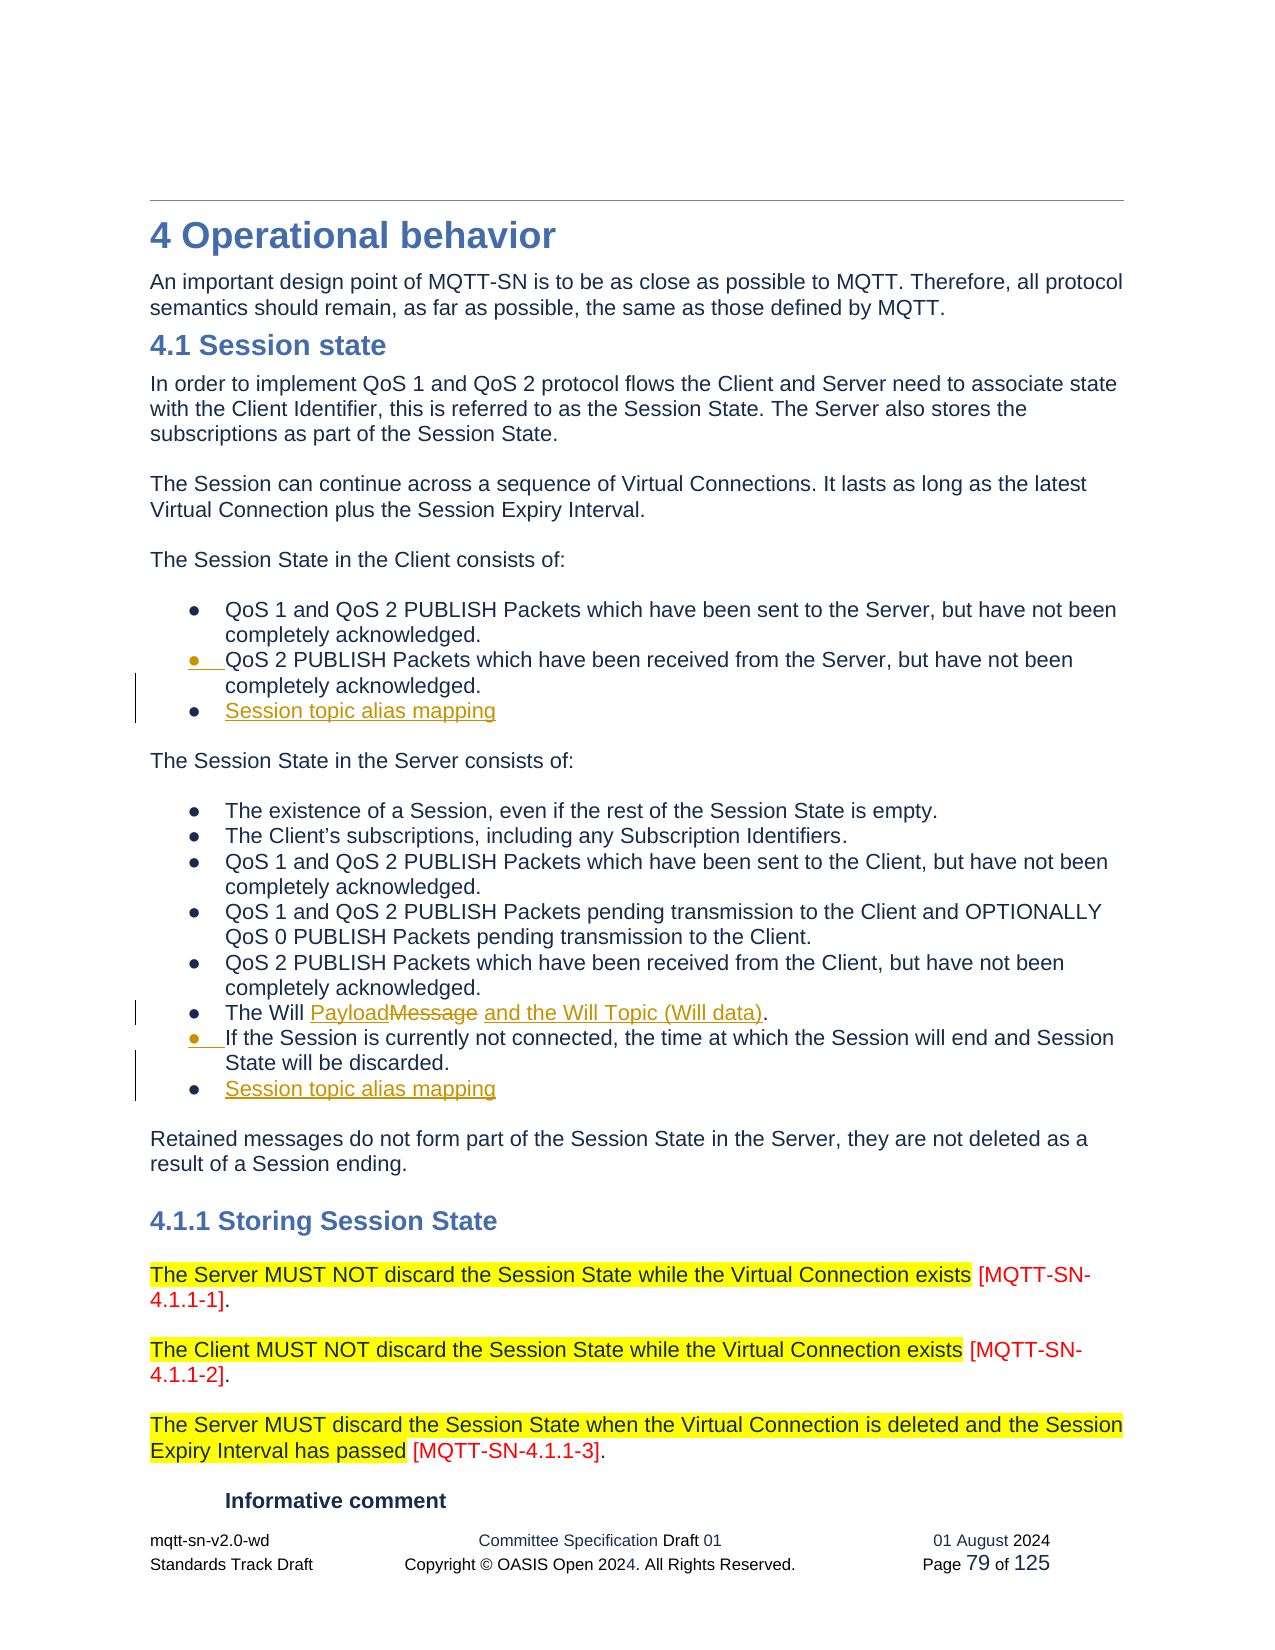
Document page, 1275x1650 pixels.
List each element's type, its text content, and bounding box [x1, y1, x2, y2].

list The Will Payload and the Will Topic (Will data). [187, 1000, 1125, 1025]
list The Client’s subscriptions, including any Subscription Identifiers. [187, 823, 1125, 849]
text The Session State in the Server consists of: [150, 748, 1125, 773]
list The existence of a Session, even if the rest of the Session State is empty. [187, 798, 1125, 823]
list QoS 2 PUBLISH Packets which have been received from the Client, but have not been completely acknowledged. [187, 949, 1125, 1000]
list QoS 1 and QoS 2 PUBLISH Packets which have been sent to the Client, but have not been completely acknowledged. [187, 849, 1125, 899]
list Session topic alias mapping [187, 698, 1125, 723]
text Retained messages do not form part of the Session State in the Server, they are not deleted as a result of a Session ending. [150, 1126, 1125, 1176]
list If the Session is currently not connected, the time at which the Session will end and Session State will be discarded. [187, 1025, 1125, 1076]
text The Client MUST NOT discard the Session State while the Virtual Connection exists [MQTT-SN-4.1.1-2]. [150, 1337, 1125, 1387]
text In order to implement QoS 1 and QoS 2 protocol flows the Client and Server need to associate state with the Client Identifier, this is referred to as the Session State. The Server also stores the subscriptions as part of the Session State. [150, 371, 1125, 446]
list QoS 1 and QoS 2 PUBLISH Packets pending transmission to the Client and OPTIONALLY QoS 0 PUBLISH Packets pending transmission to the Client. [187, 899, 1125, 949]
list QoS 1 and QoS 2 PUBLISH Packets which have been sent to the Server, but have not been completely acknowledged. [187, 597, 1125, 647]
text The Session State in the Client consists of: [150, 547, 1125, 572]
subtitle 4 Operational behavior [150, 201, 1124, 257]
subtitle 4.1.1 Storing Session State [150, 1205, 1125, 1237]
list Session topic alias mapping [187, 1076, 1125, 1101]
text Informative comment [150, 1488, 1125, 1513]
text The Server MUST NOT discard the Session State while the Virtual Connection exists [MQTT-SN-4.1.1-1]. [150, 1262, 1125, 1312]
text An important design point of MQTT-SN is to be as close as possible to MQTT. Therefore, all protocol semantics should remain, as far as possible, the same as those defined by MQTT. [149, 269, 1124, 319]
subtitle 4.1 Session state [150, 328, 1124, 361]
text The Server MUST discard the Session State when the Virtual Connection is deleted and the Session Expiry Interval has passed [MQTT-SN-4.1.1-3]. [150, 1412, 1125, 1463]
text The Session can continue across a sequence of Virtual Connections. It lasts as long as the latest Virtual Connection plus the Session Expiry Interval. [150, 471, 1125, 522]
list QoS 2 PUBLISH Packets which have been received from the Server, but have not been completely acknowledged. [187, 647, 1125, 698]
